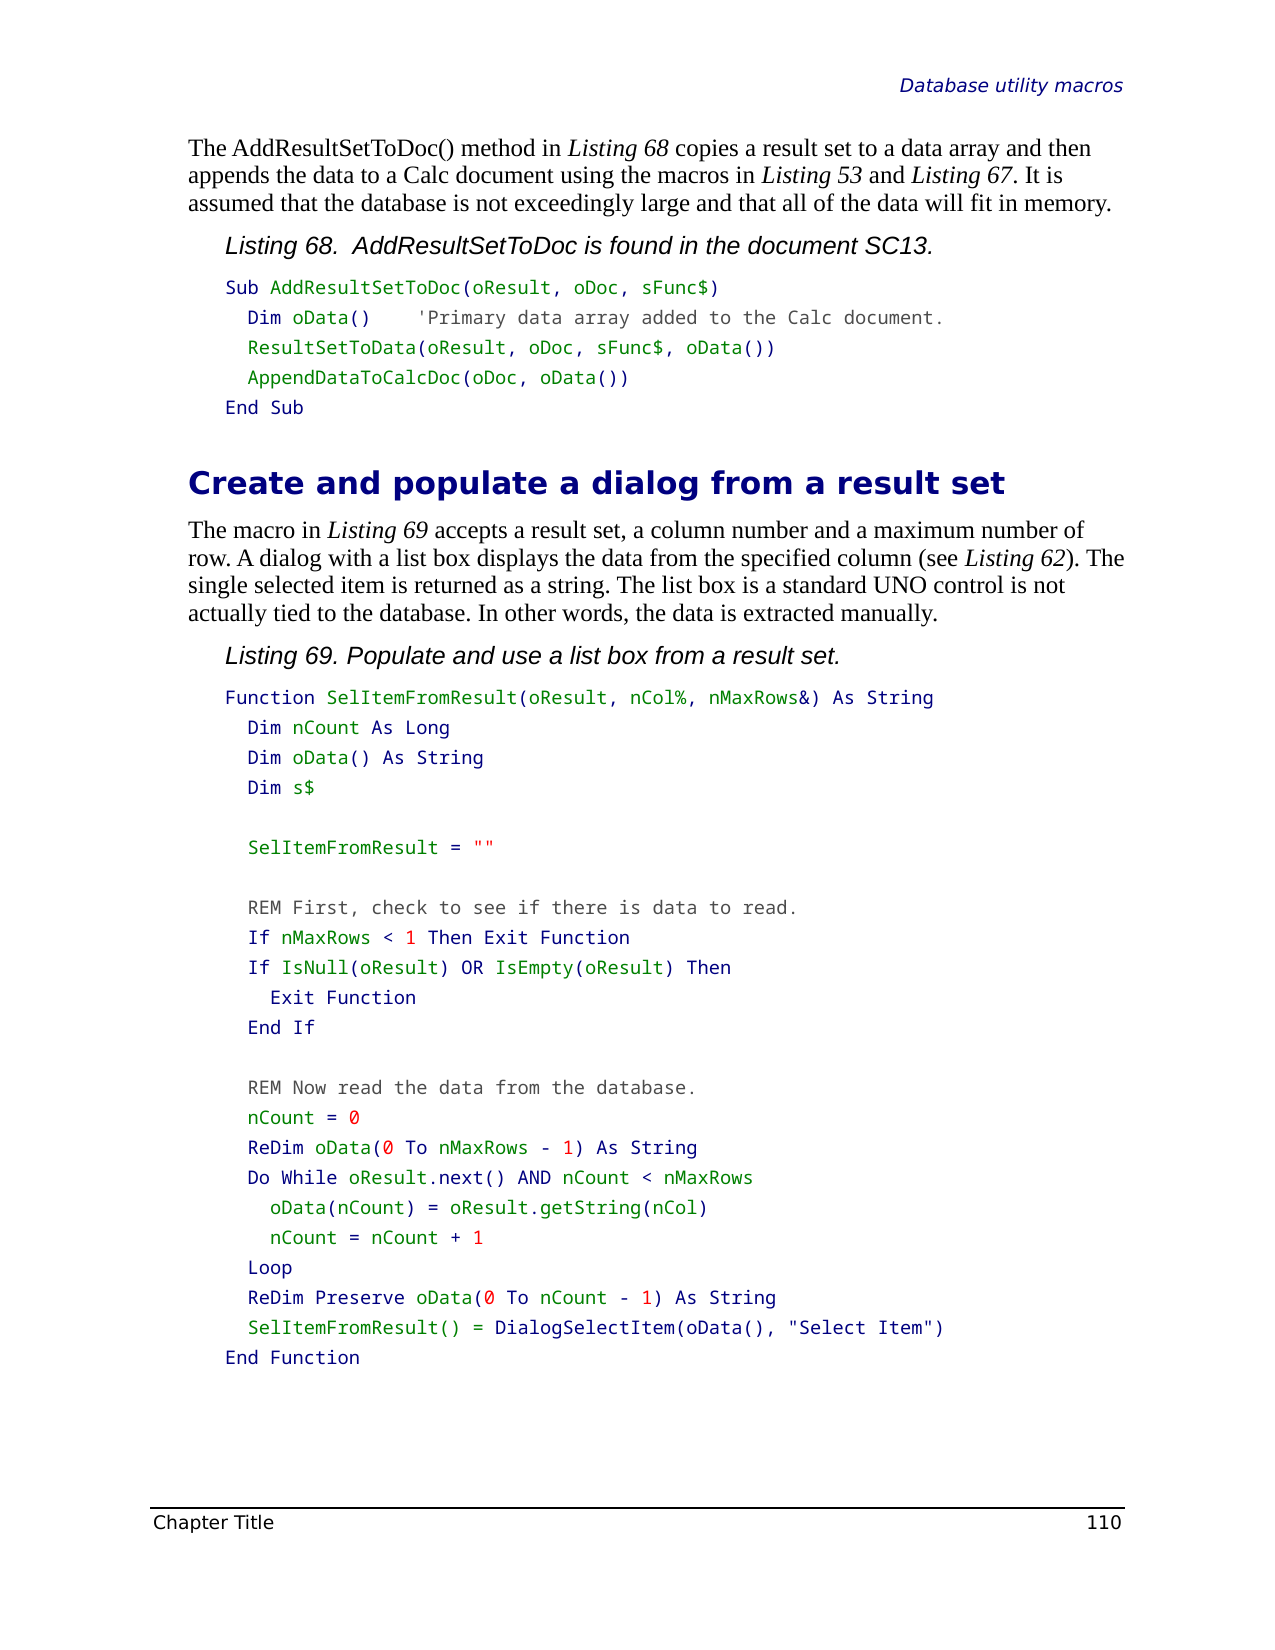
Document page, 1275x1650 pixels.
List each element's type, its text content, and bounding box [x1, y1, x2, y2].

text Dim oData() As String [225, 744, 1050, 770]
subtitle Create and populate a dialog from a result set [188, 465, 1125, 501]
text SelItemFromResult() = DialogSelectItem(oData(), "Select Item") [225, 1314, 1050, 1340]
text Do While oResult.next() AND nCount < nMaxRows [225, 1164, 1050, 1190]
list Listing 68. AddResultSetToDoc is found in the document SC13. [225, 232, 1125, 260]
text Function SelItemFromResult(oResult, nCol%, nMaxRows&) As String [225, 684, 1050, 710]
text Loop [225, 1254, 1050, 1280]
text REM Now read the data from the database. [225, 1074, 1050, 1100]
text nCount = nCount + 1 [225, 1224, 1050, 1250]
text SelItemFromResult = "" [225, 834, 1050, 860]
text ReDim oData(0 To nMaxRows - 1) As String [225, 1134, 1050, 1160]
text nCount = 0 [225, 1104, 1050, 1130]
list Listing 69. Populate and use a list box from a result set. [225, 642, 1125, 670]
text AppendDataToCalcDoc(oDoc, oData()) [225, 365, 1050, 390]
text Dim nCount As Long [225, 714, 1050, 740]
text The macro in Listing 69 accepts a result set, a column number and a maximum number of row. A dialog with a list box displays the data from the specified column (see Listing 62). The single selected item is returned as a string. The list box is a standard UNO control is not actually tied to the database. In other words, the data is extracted manually. [188, 516, 1125, 627]
text The AddResultSetToDoc() method in Listing 68 copies a result set to a data array and then appends the data to a Calc document using the macros in Listing 53 and Listing 67. It is assumed that the database is not exceedingly large and that all of the data will fit in memory. [188, 134, 1125, 217]
text End Sub [225, 395, 1050, 420]
text oData(nCount) = oResult.getString(nCol) [225, 1194, 1050, 1220]
text If IsNull(oResult) OR IsEmpty(oResult) Then [225, 954, 1050, 980]
text If nMaxRows < 1 Then Exit Function [225, 924, 1050, 950]
text REM First, check to see if there is data to read. [225, 894, 1050, 920]
text End Function [225, 1344, 1050, 1370]
text Dim oData() 'Primary data array added to the Calc document. [225, 305, 1050, 330]
text ReDim Preserve oData(0 To nCount - 1) As String [225, 1284, 1050, 1310]
text Dim s$ [225, 774, 1050, 800]
text ResultSetToData(oResult, oDoc, sFunc$, oData()) [225, 335, 1050, 360]
text Exit Function [225, 984, 1050, 1010]
text End If [225, 1014, 1050, 1040]
text Sub AddResultSetToDoc(oResult, oDoc, sFunc$) [225, 275, 1050, 300]
